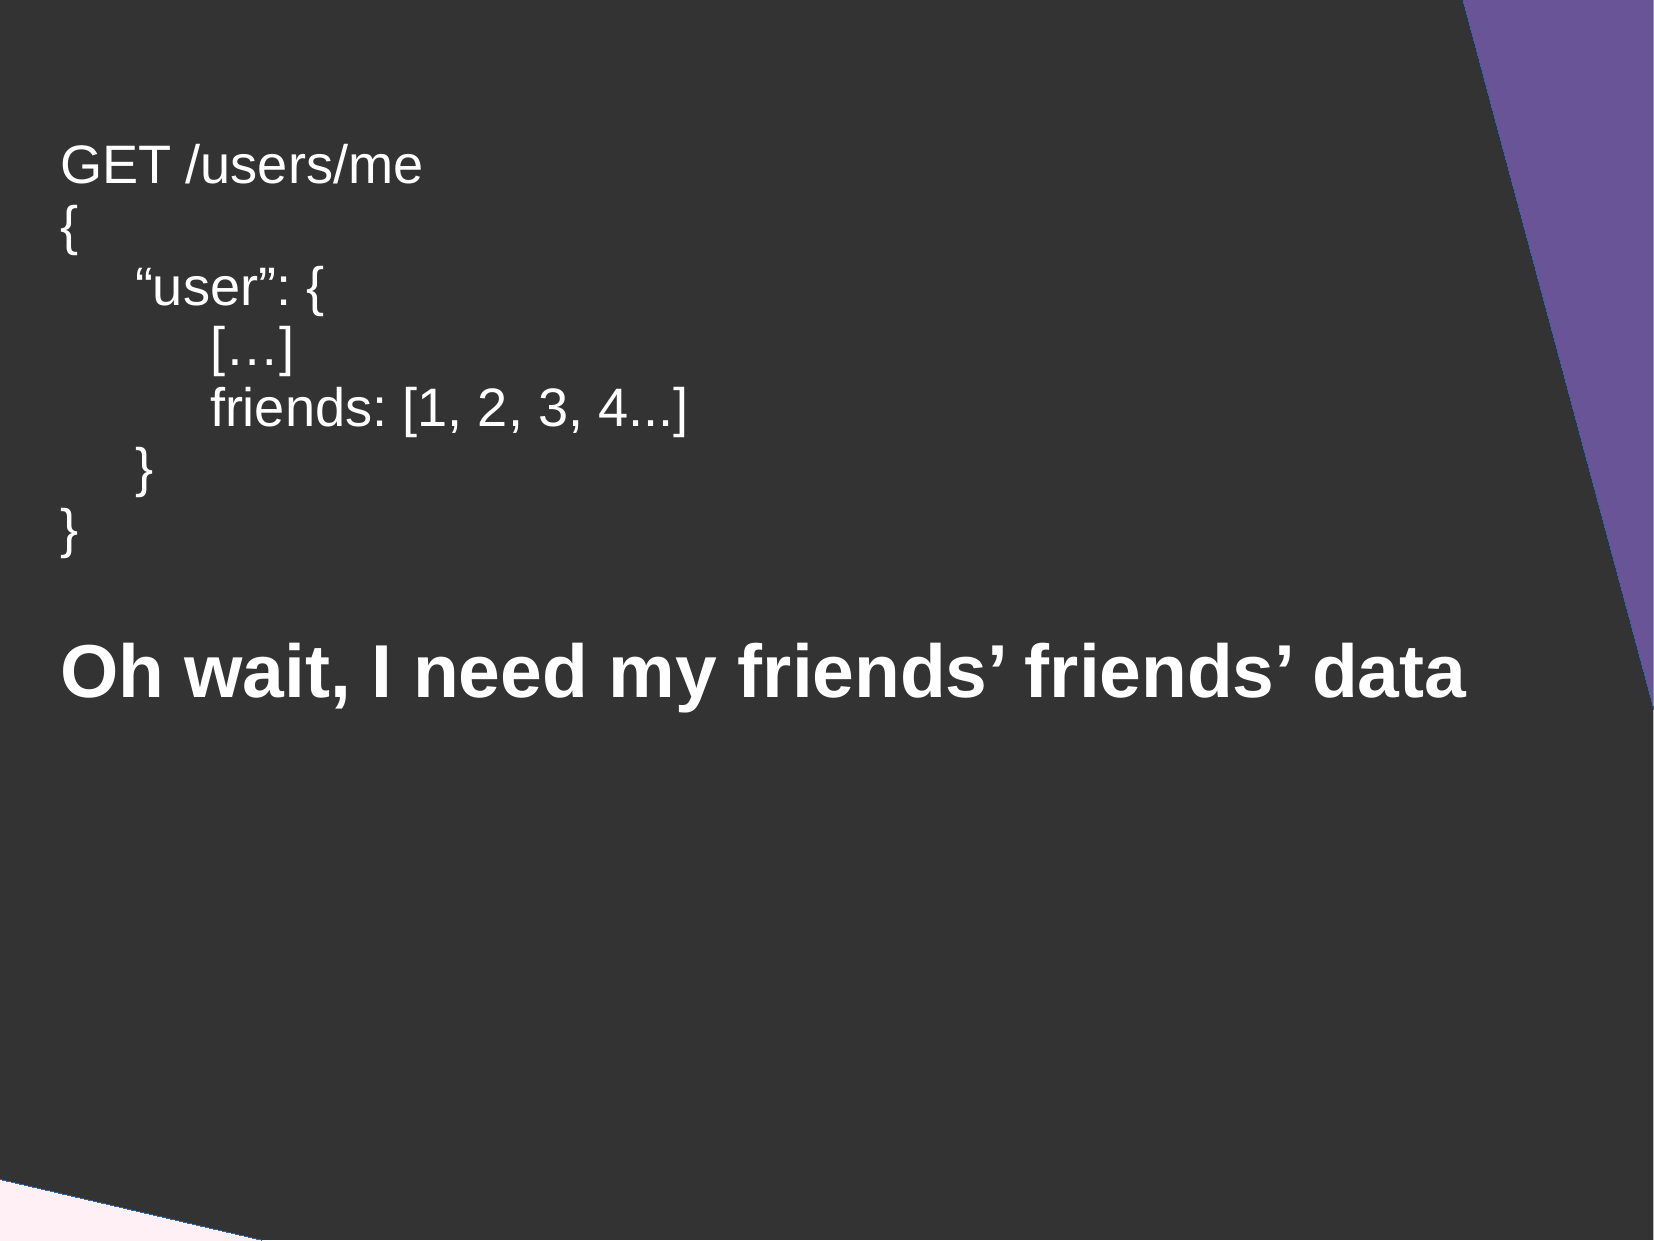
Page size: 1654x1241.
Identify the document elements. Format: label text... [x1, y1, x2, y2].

title GET /users/me { “user”: { […] friends: [1, 2, 3, 4...] } } [60, 135, 721, 559]
title Oh wait, I need my friends’ friends’ data [60, 630, 1549, 838]
text_box [0, 1179, 266, 1241]
text_box [1463, 0, 1654, 710]
